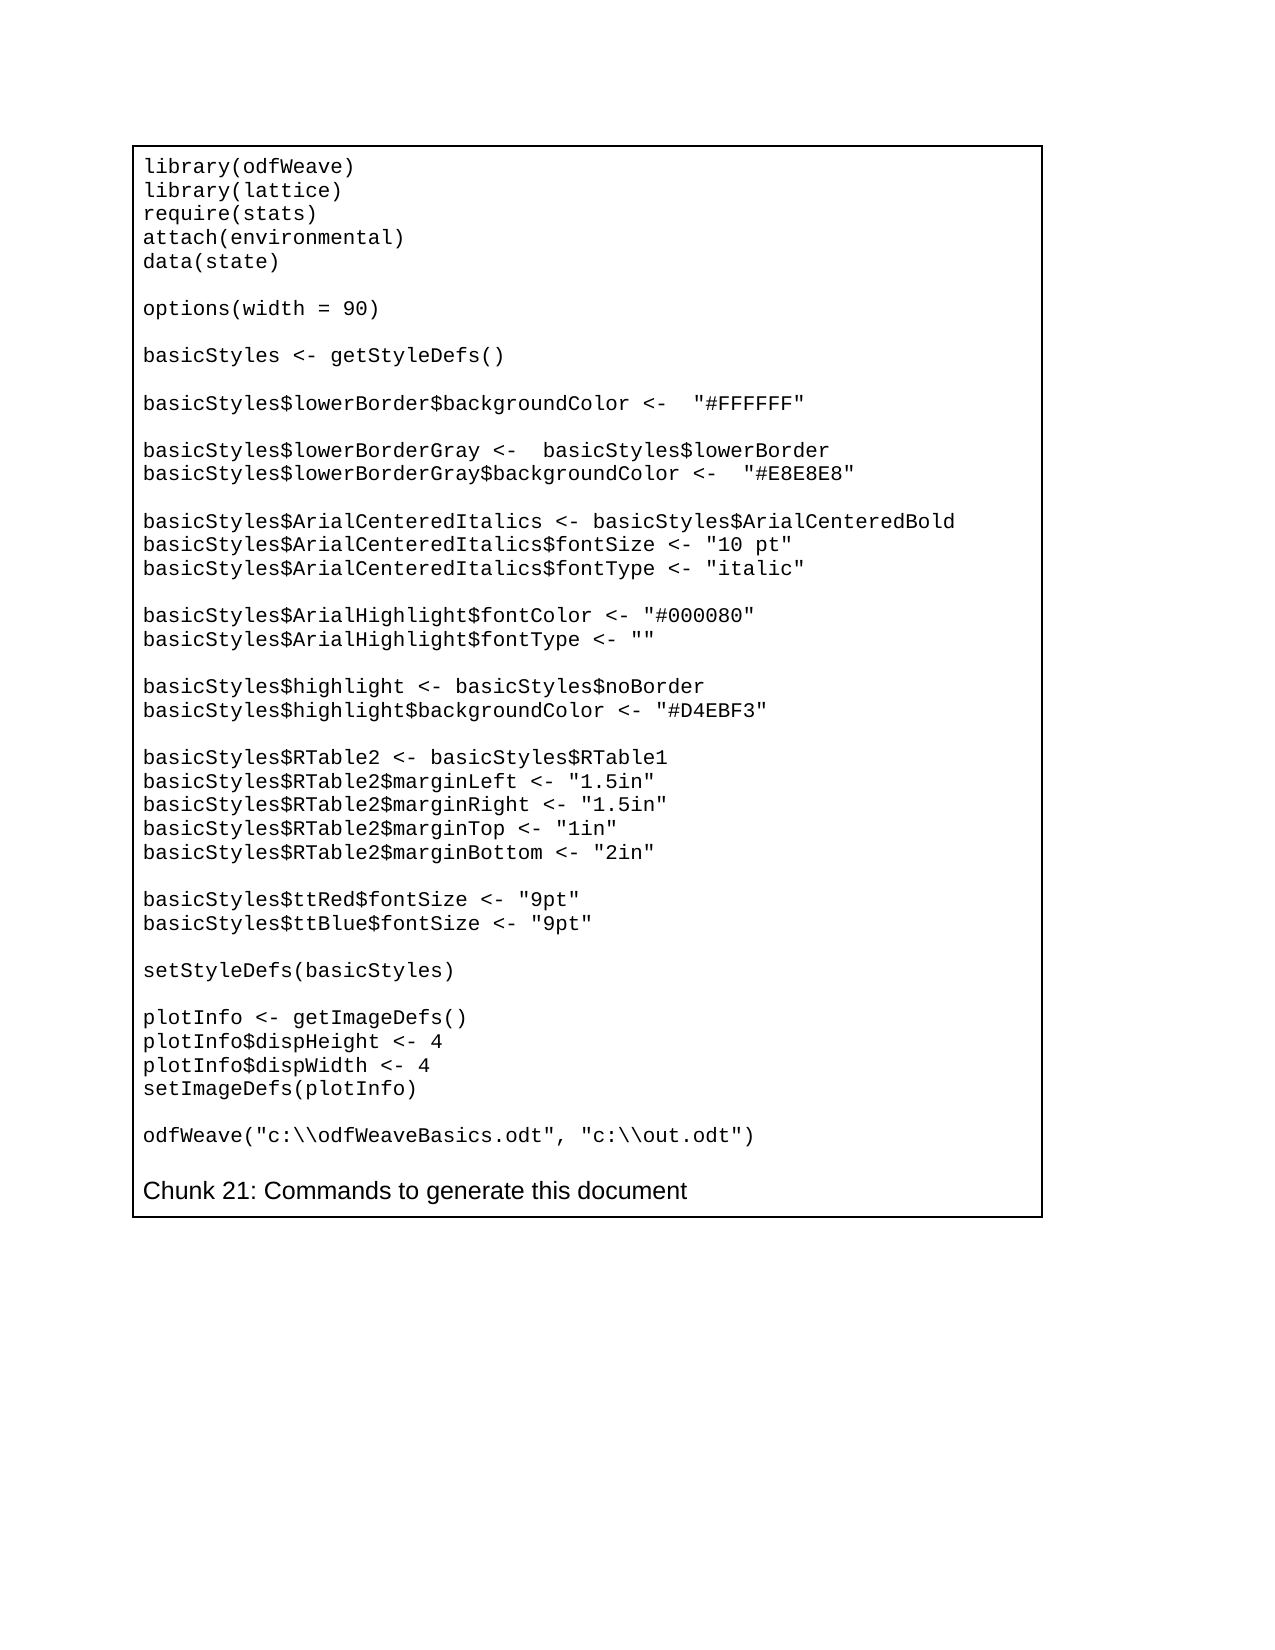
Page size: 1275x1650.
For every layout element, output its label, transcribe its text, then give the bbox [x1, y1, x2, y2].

text basicStyles$RTable2 <- basicStyles$RTable1 [143, 747, 1032, 771]
text plotInfo$dispWidth <- 4 [143, 1054, 1032, 1078]
text basicStyles$ttBlue$fontSize <- "9pt" [143, 913, 1032, 936]
text options(width = 90) [143, 298, 1032, 322]
text basicStyles$RTable2$marginRight <- "1.5in" [143, 794, 1032, 818]
text basicStyles$RTable2$marginTop <- "1in" [143, 818, 1032, 842]
text basicStyles$ArialHighlight$fontColor <- "#000080" [143, 605, 1032, 629]
text setImageDefs(plotInfo) [143, 1078, 1032, 1102]
text basicStyles$ArialCenteredItalics$fontSize <- "10 pt" [143, 534, 1032, 558]
text basicStyles$ttRed$fontSize <- "9pt" [143, 889, 1032, 913]
text odfWeave("c:\\odfWeaveBasics.odt", "c:\\out.odt") [143, 1126, 1032, 1149]
text basicStyles <- getStyleDefs() [143, 345, 1032, 369]
text basicStyles$RTable2$marginLeft <- "1.5in" [143, 771, 1032, 794]
text library(odfWeave) [143, 156, 1032, 180]
text basicStyles$lowerBorderGray <- basicStyles$lowerBorder [143, 440, 1032, 463]
text basicStyles$lowerBorder$backgroundColor <- "#FFFFFF" [143, 392, 1032, 416]
text basicStyles$highlight$backgroundColor <- "#D4EBF3" [143, 700, 1032, 723]
text plotInfo <- getImageDefs() [143, 1007, 1032, 1031]
text basicStyles$ArialHighlight$fontType <- "" [143, 629, 1032, 653]
text basicStyles$highlight <- basicStyles$noBorder [143, 676, 1032, 700]
text Chunk 21: Commands to generate this document [143, 1177, 1032, 1205]
text setStyleDefs(basicStyles) [143, 960, 1032, 984]
text basicStyles$lowerBorderGray$backgroundColor <- "#E8E8E8" [143, 463, 1032, 487]
text basicStyles$ArialCenteredItalics$fontType <- "italic" [143, 558, 1032, 582]
text basicStyles$RTable2$marginBottom <- "2in" [143, 842, 1032, 865]
text basicStyles$ArialCenteredItalics <- basicStyles$ArialCenteredBold [143, 511, 1032, 534]
text library(lattice) require(stats) attach(environmental) data(state) [143, 180, 1032, 274]
text plotInfo$dispHeight <- 4 [143, 1031, 1032, 1054]
